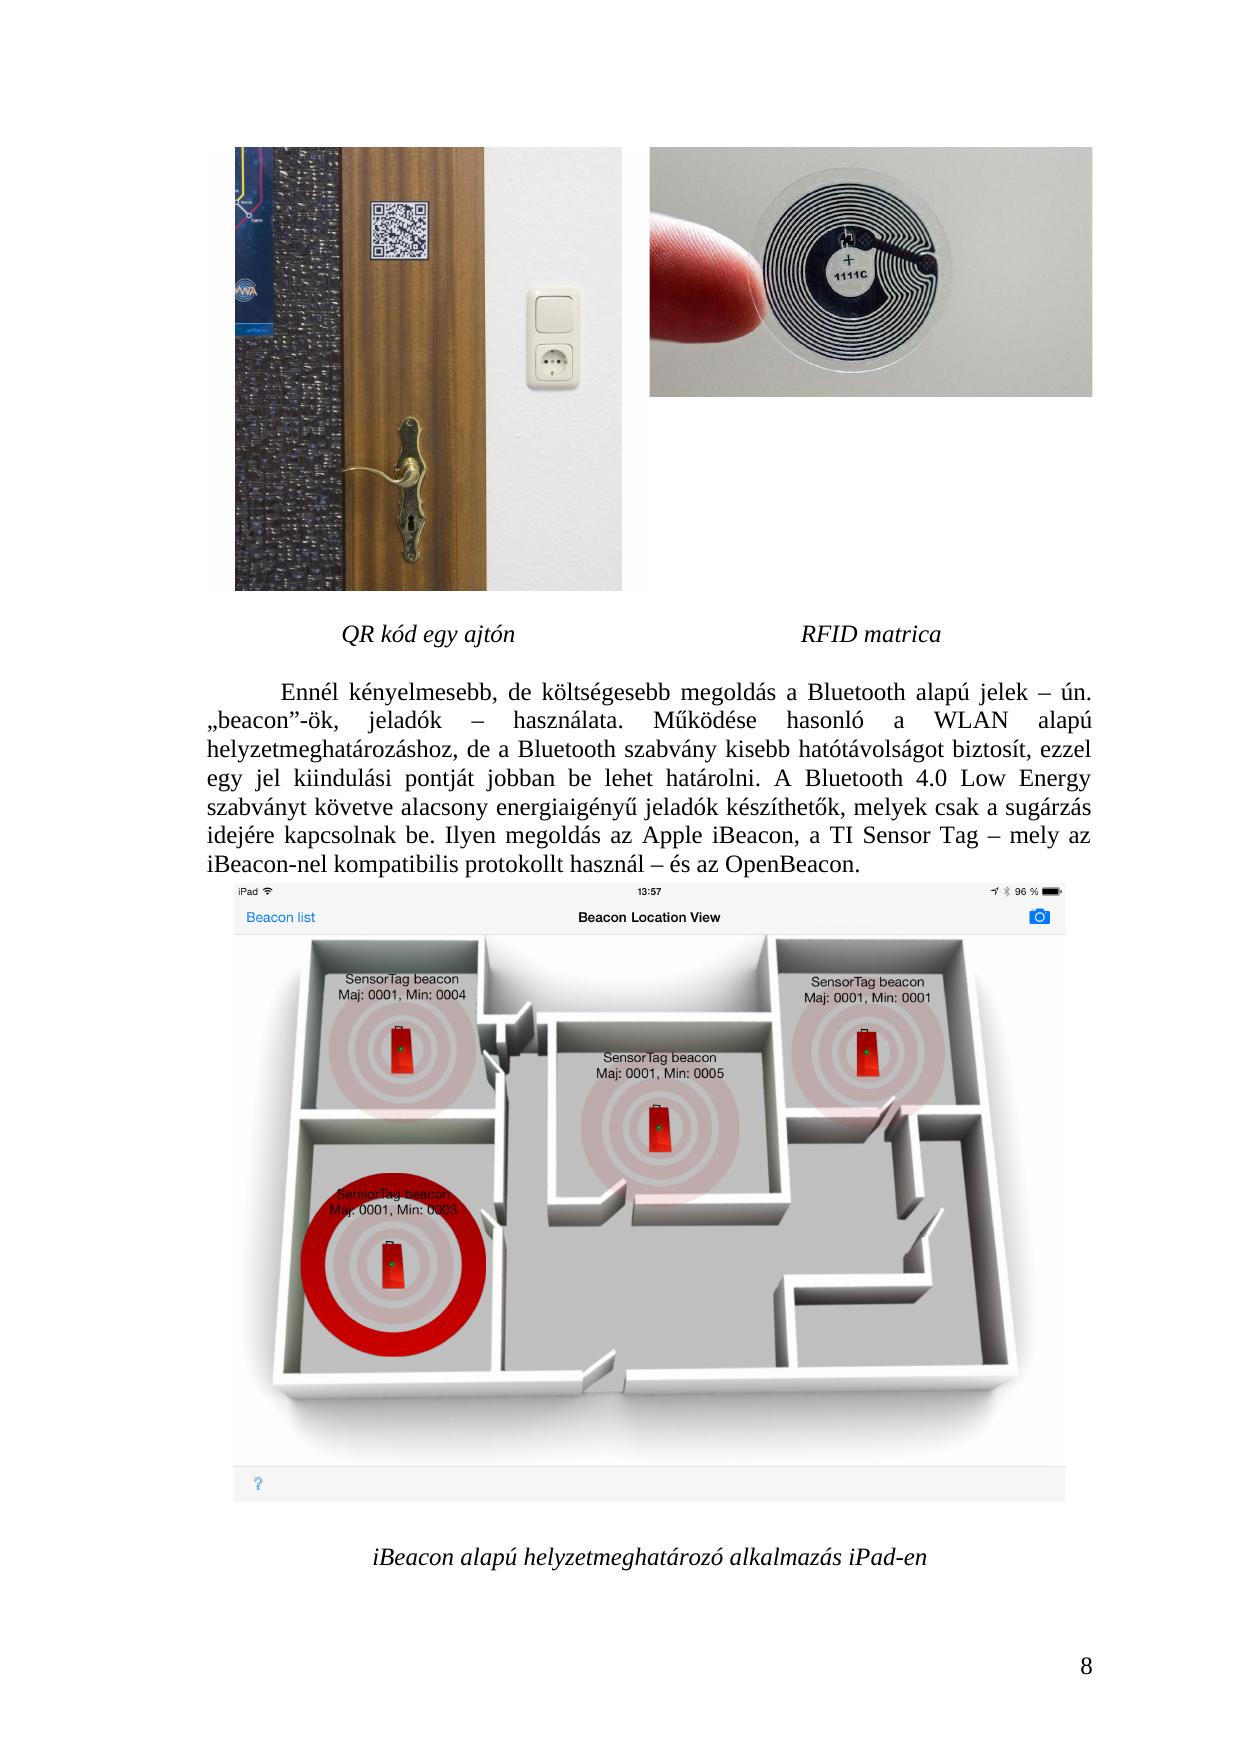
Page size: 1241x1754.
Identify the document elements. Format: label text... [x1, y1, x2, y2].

picture [233, 883, 1066, 1502]
picture [206, 147, 1093, 591]
table_cell QR kód egy ajtón [207, 619, 649, 648]
table_cell iBeacon alapú helyzetmeghatározó alkalmazás iPad-en [207, 1537, 1093, 1577]
table_header [207, 878, 1093, 1537]
table_cell RFID matrica [650, 619, 1093, 648]
table_header [207, 591, 649, 619]
text Ennél kényelmesebb, de költségesebb megoldás a Bluetooth alapú jelek – ún. „beacon”-ök, jeladók – használata. Működése hasonló a WLAN alapú helyzetmeghatározáshoz, de a Bluetooth szabvány kisebb hatótávolságot biztosít, ezzel egy jel kiindulási pontját jobban be lehet határolni. A Bluetooth 4.0 Low Energy szabványt követve alacsony energiaigényű jeladók készíthetők, melyek csak a sugárzás idejére kapcsolnak be. Ilyen megoldás az Apple iBeacon, a TI Sensor Tag – mely az iBeacon-nel kompatibilis protokollt használ – és az OpenBeacon. [207, 677, 1093, 878]
table_header [650, 397, 1093, 619]
